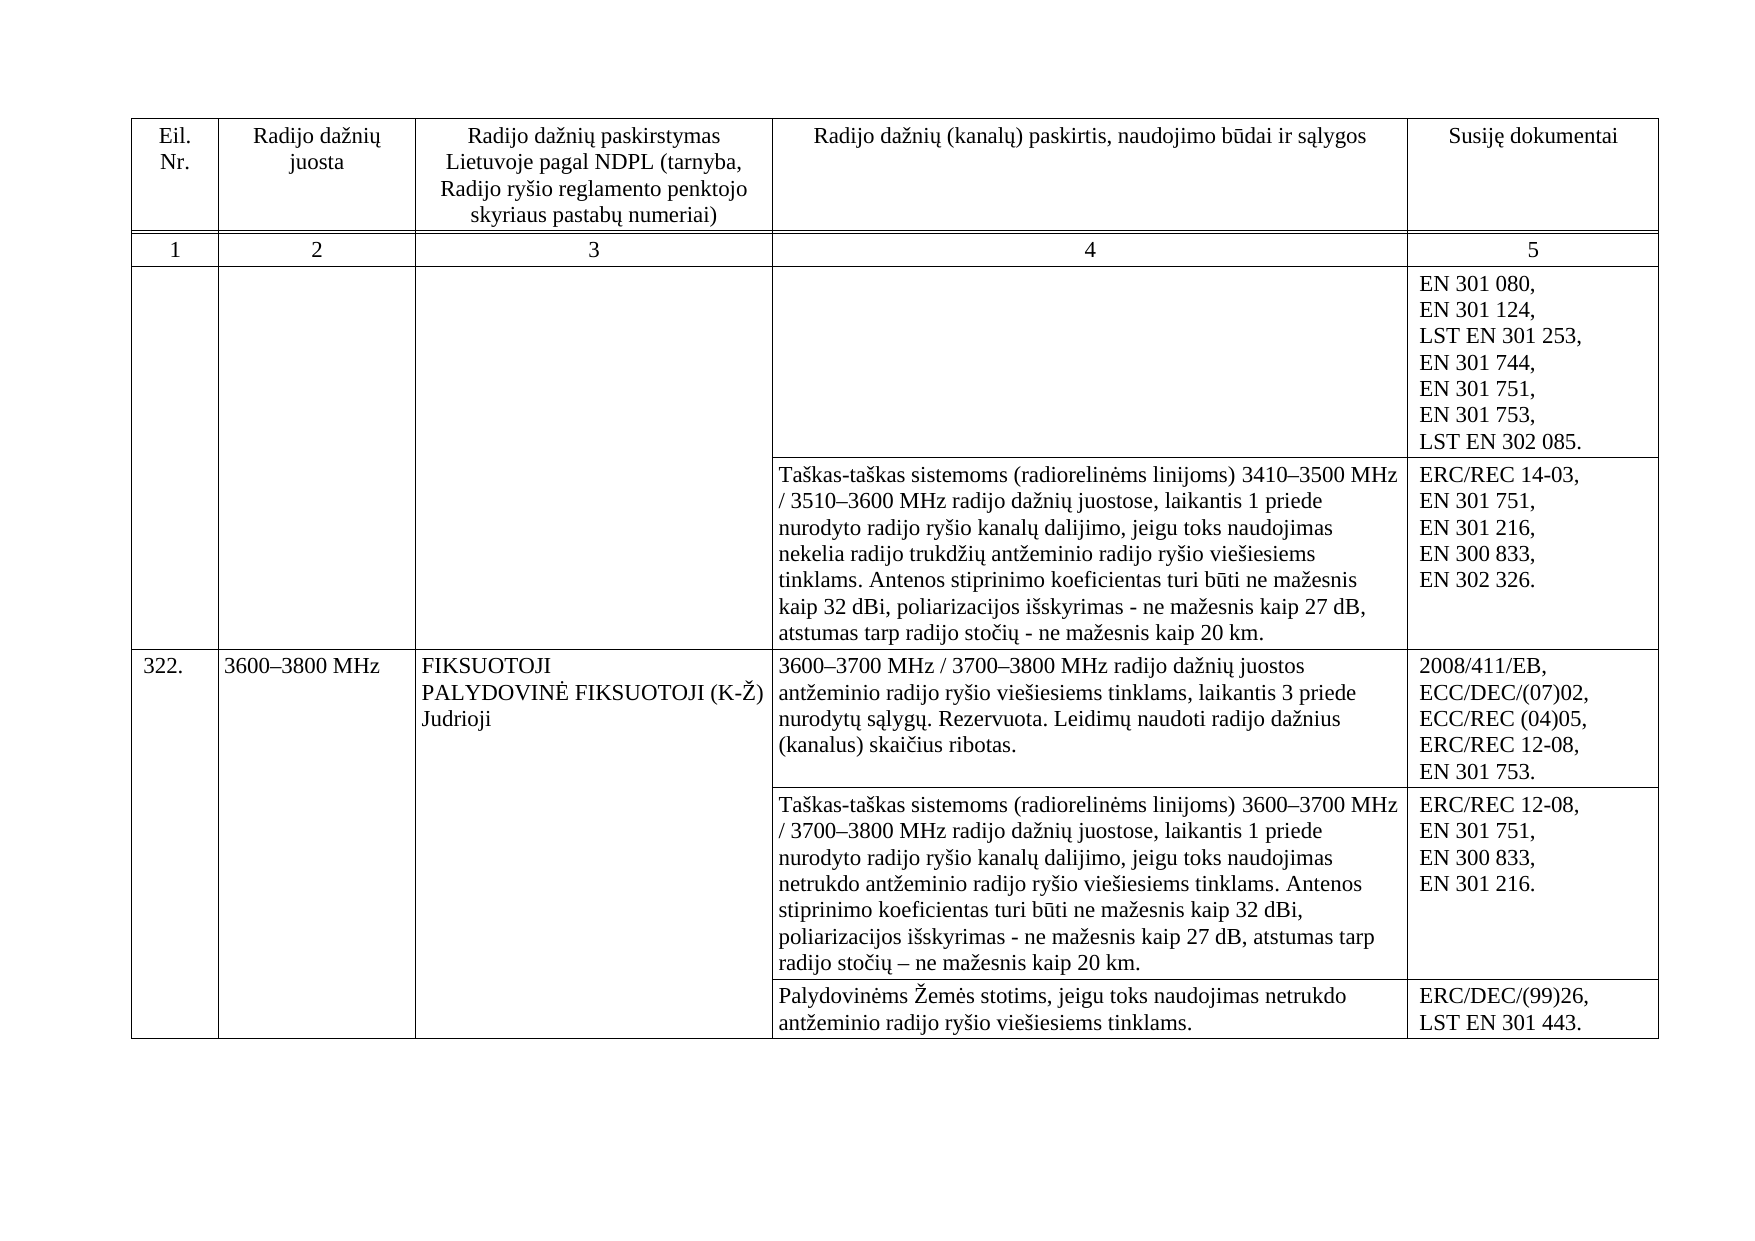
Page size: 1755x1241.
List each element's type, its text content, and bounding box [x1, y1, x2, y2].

table_cell [773, 267, 1407, 457]
table_cell ERC/REC 14-03, EN 301 751, EN 301 216, EN 300 833, EN 302 326. [1408, 458, 1658, 648]
table_cell 3600–3800 MHz [219, 650, 415, 1038]
table_cell Taškas-taškas sistemoms (radiorelinėms linijoms) 3600–3700 MHz / 3700–3800 MHz radijo dažnių juostose, laikantis 1 priede nurodyto radijo ryšio kanalų dalijimo, jeigu toks naudojimas netrukdo antžeminio radijo ryšio viešiesiems tinklams. Antenos stiprinimo koeficientas turi būti ne mažesnis kaip 32 dBi, poliarizacijos išskyrimas - ne mažesnis kaip 27 dB, atstumas tarp radijo stočių – ne mažesnis kaip 20 km. [773, 788, 1407, 978]
table_header Eil. Nr. [132, 119, 218, 230]
table_cell [219, 267, 415, 648]
table_cell 4 [773, 234, 1407, 266]
table_cell Palydovinėms Žemės stotims, jeigu toks naudojimas netrukdo antžeminio radijo ryšio viešiesiems tinklams. [773, 980, 1407, 1038]
table_cell [132, 267, 218, 648]
table_cell 2008/411/EB, ECC/DEC/(07)02, ECC/REC (04)05, ERC/REC 12-08, EN 301 753. [1408, 650, 1658, 787]
table_cell [416, 267, 772, 648]
table_header Radijo dažnių juosta [219, 119, 415, 230]
table_header Radijo dažnių paskirstymas Lietuvoje pagal NDPL (tarnyba, Radijo ryšio reglamento penktojo skyriaus pastabų numeriai) [416, 119, 772, 230]
table_cell 1 [132, 234, 218, 266]
table_cell 5 [1408, 234, 1658, 266]
table_cell 2 [219, 234, 415, 266]
table_cell ERC/DEC/(99)26, LST EN 301 443. [1408, 980, 1658, 1038]
table_header Susiję dokumentai [1408, 119, 1658, 230]
table_cell Taškas-taškas sistemoms (radiorelinėms linijoms) 3410–3500 MHz / 3510–3600 MHz radijo dažnių juostose, laikantis 1 priede nurodyto radijo ryšio kanalų dalijimo, jeigu toks naudojimas nekelia radijo trukdžių antžeminio radijo ryšio viešiesiems tinklams. Antenos stiprinimo koeficientas turi būti ne mažesnis kaip 32 dBi, poliarizacijos išskyrimas - ne mažesnis kaip 27 dB, atstumas tarp radijo stočių - ne mažesnis kaip 20 km. [773, 458, 1407, 648]
table_cell 3 [416, 234, 772, 266]
table_cell 322. [132, 650, 218, 1038]
table_cell FIKSUOTOJI PALYDOVINĖ FIKSUOTOJI (K-Ž) Judrioji [416, 650, 772, 1038]
table_cell 3600–3700 MHz / 3700–3800 MHz radijo dažnių juostos antžeminio radijo ryšio viešiesiems tinklams, laikantis 3 priede nurodytų sąlygų. Rezervuota. Leidimų naudoti radijo dažnius (kanalus) skaičius ribotas. [773, 650, 1407, 787]
table_header Radijo dažnių (kanalų) paskirtis, naudojimo būdai ir sąlygos [773, 119, 1407, 230]
table_cell ERC/REC 12-08, EN 301 751, EN 300 833, EN 301 216. [1408, 788, 1658, 978]
table_cell EN 301 080, EN 301 124, LST EN 301 253, EN 301 744, EN 301 751, EN 301 753, LST EN 302 085. [1408, 267, 1658, 457]
